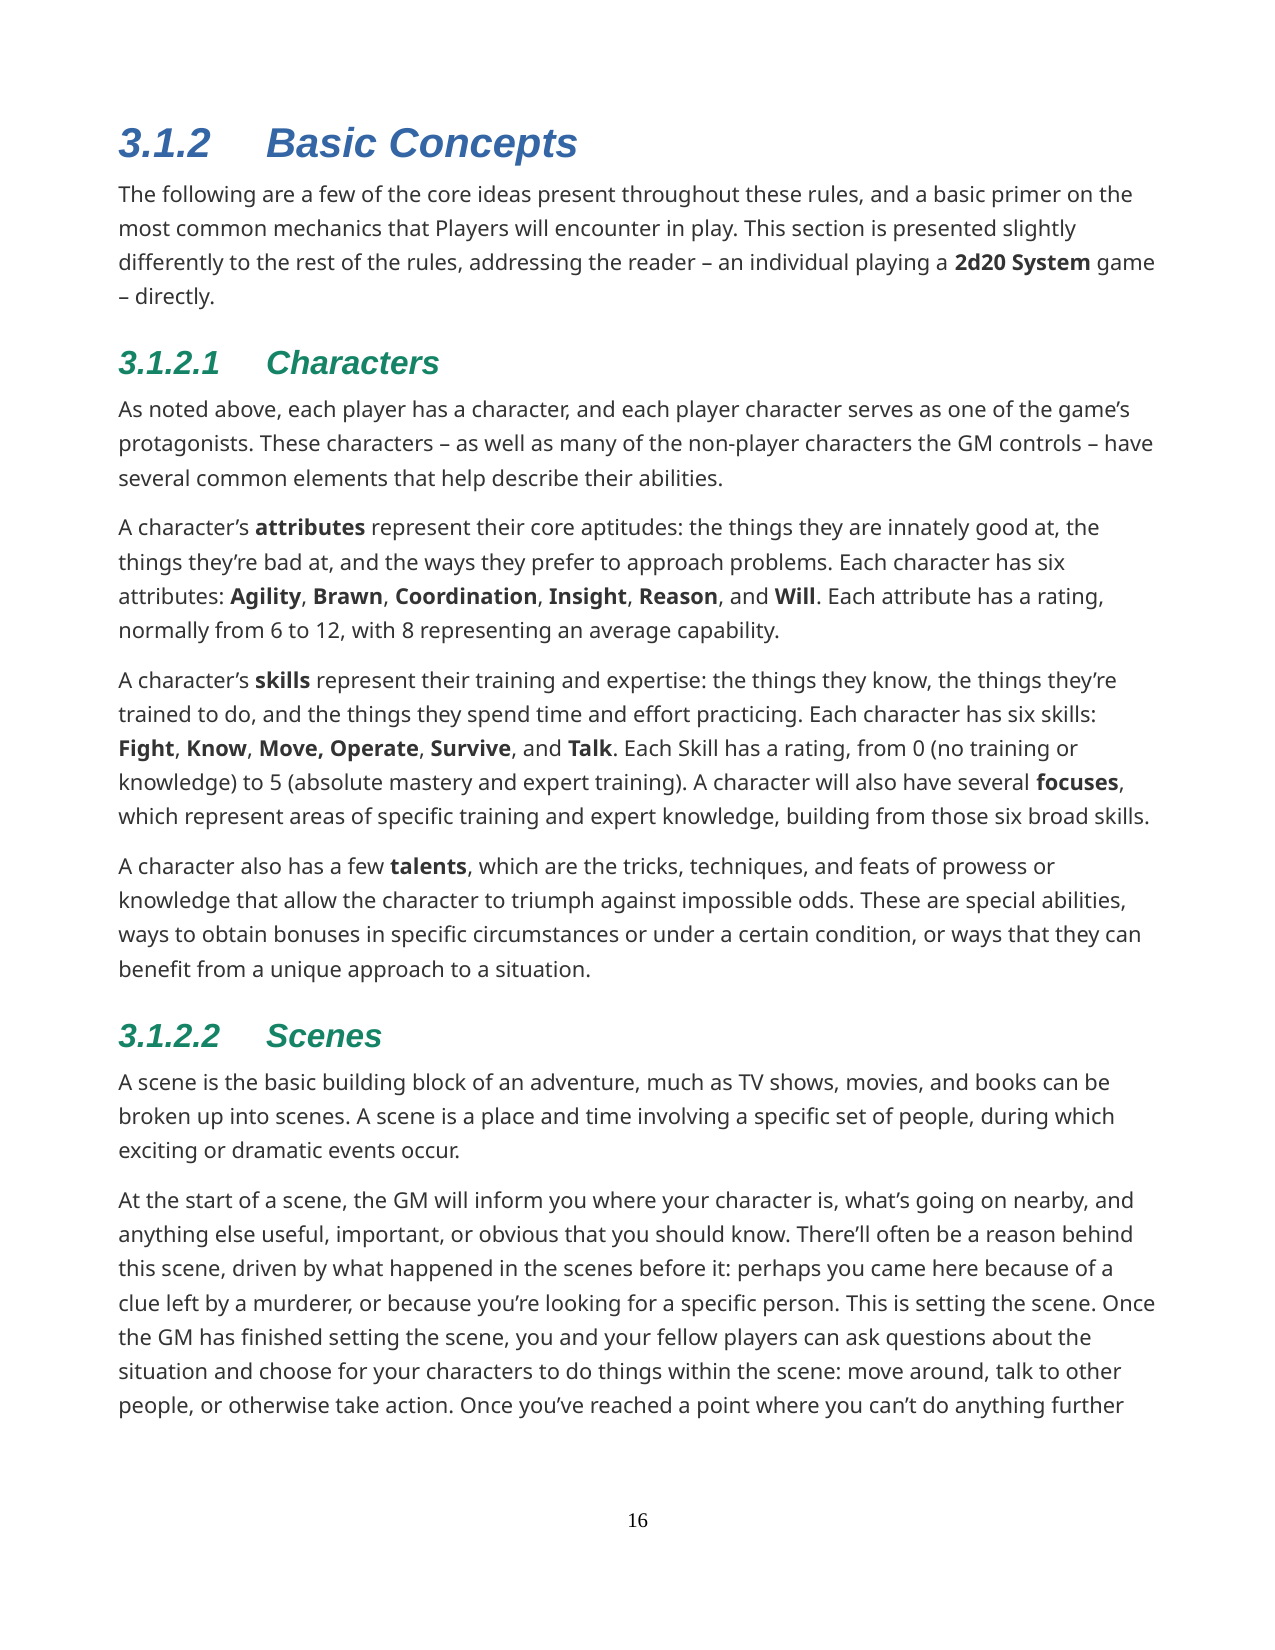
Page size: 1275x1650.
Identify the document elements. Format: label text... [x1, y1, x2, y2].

subtitle Basic Concepts [118, 118, 1157, 166]
subtitle Characters [118, 343, 1157, 382]
text A character also has a few talents, which are the tricks, techniques, and feats of prowess or knowledge that allow the character to triumph against impossible odds. These are special abilities, ways to obtain bonuses in specific circumstances or under a certain condition, or ways that they can benefit from a unique approach to a situation. [118, 851, 1157, 983]
subtitle Scenes [118, 1016, 1157, 1054]
text At the start of a scene, the GM will inform you where your character is, what’s going on nearby, and anything else useful, important, or obvious that you should know. There’ll often be a reason behind this scene, driven by what happened in the scenes before it: perhaps you came here because of a clue left by a murderer, or because you’re looking for a specific person. This is setting the scene. Once the GM has finished setting the scene, you and your fellow players can ask questions about the situation and choose for your characters to do things within the scene: move around, talk to other people, or otherwise take action. Once you’ve reached a point where you can’t do anything further [118, 1185, 1157, 1420]
text A scene is the basic building block of an adventure, much as TV shows, movies, and books can be broken up into scenes. A scene is a place and time involving a specific set of people, during which exciting or dramatic events occur. [118, 1067, 1157, 1165]
text The following are a few of the core ideas present throughout these rules, and a basic primer on the most common mechanics that Players will encounter in play. This section is presented slightly differently to the rest of the rules, addressing the reader – an individual playing a 2d20 System game – directly. [118, 178, 1157, 311]
text A character’s attributes represent their core aptitudes: the things they are innately good at, the things they’re bad at, and the ways they prefer to approach problems. Each character has six attributes: Agility, Brawn, Coordination, Insight, Reason, and Will. Each attribute has a rating, normally from 6 to 12, with 8 representing an average capability. [118, 512, 1157, 645]
text As noted above, each player has a character, and each player character serves as one of the game’s protagonists. These characters – as well as many of the non-player characters the GM controls – have several common elements that help describe their abilities. [118, 394, 1157, 492]
text A character’s skills represent their training and expertise: the things they know, the things they’re trained to do, and the things they spend time and effort practicing. Each character has six skills: Fight, Know, Move, Operate, Survive, and Talk. Each Skill has a rating, from 0 (no training or knowledge) to 5 (absolute mastery and expert training). A character will also have several focuses, which represent areas of specific training and expert knowledge, building from those six broad skills. [118, 665, 1157, 831]
